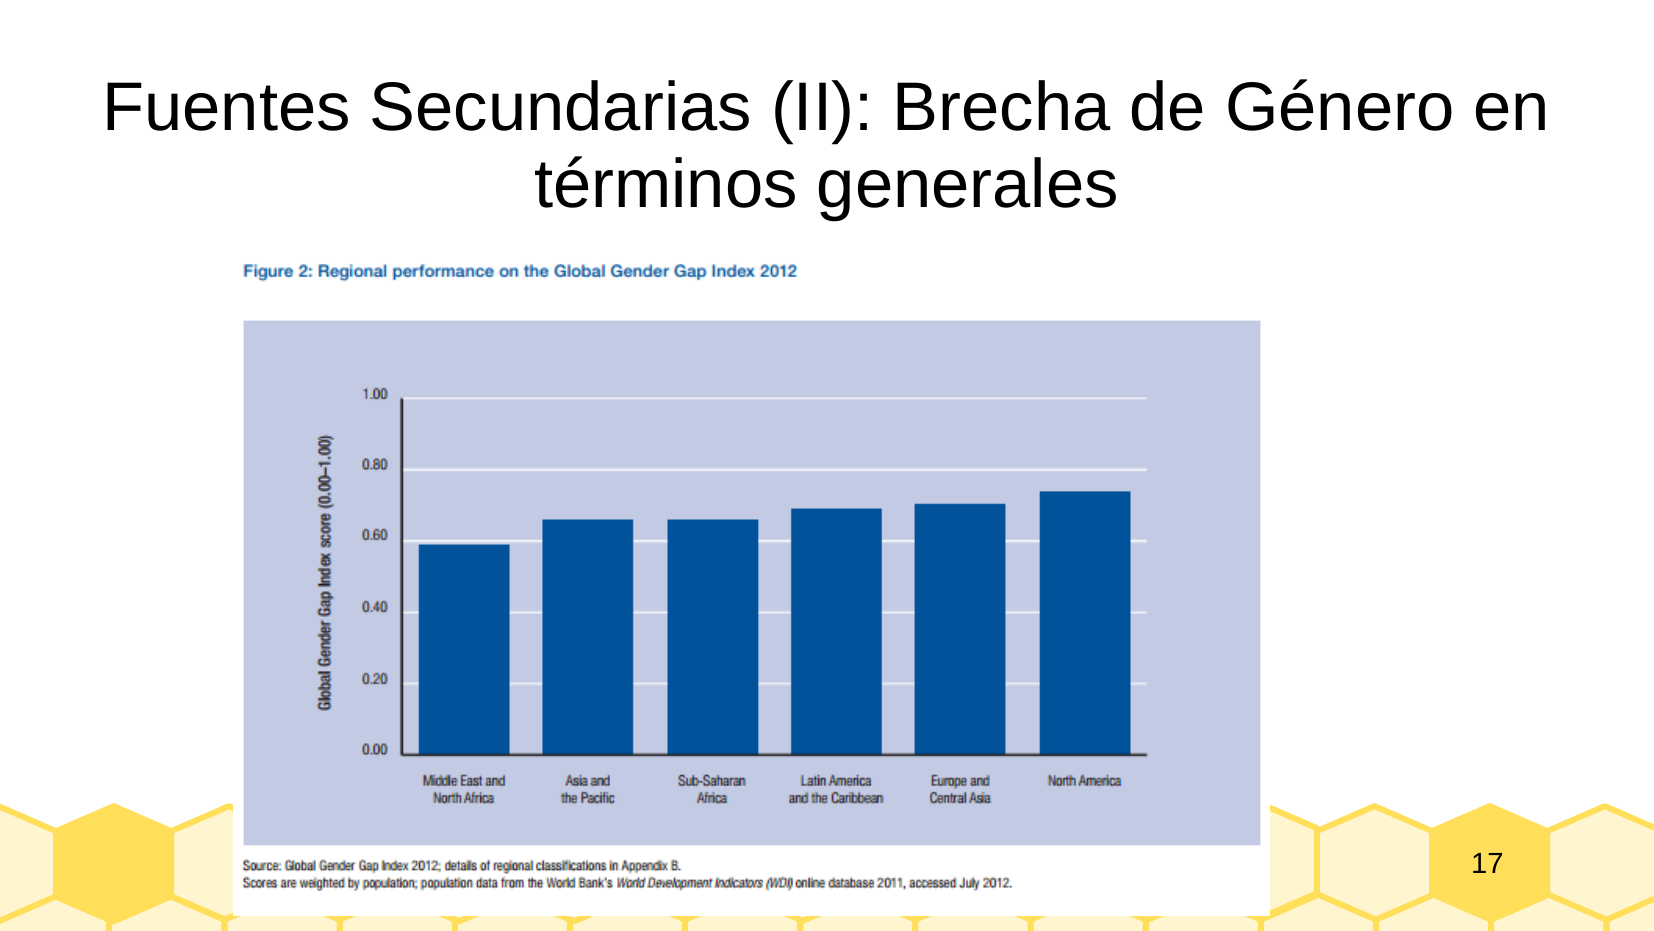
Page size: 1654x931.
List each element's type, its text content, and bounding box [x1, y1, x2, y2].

title Fuentes Secundarias (II): Brecha de Género en términos generales [88, 67, 1565, 222]
picture [233, 252, 1270, 916]
